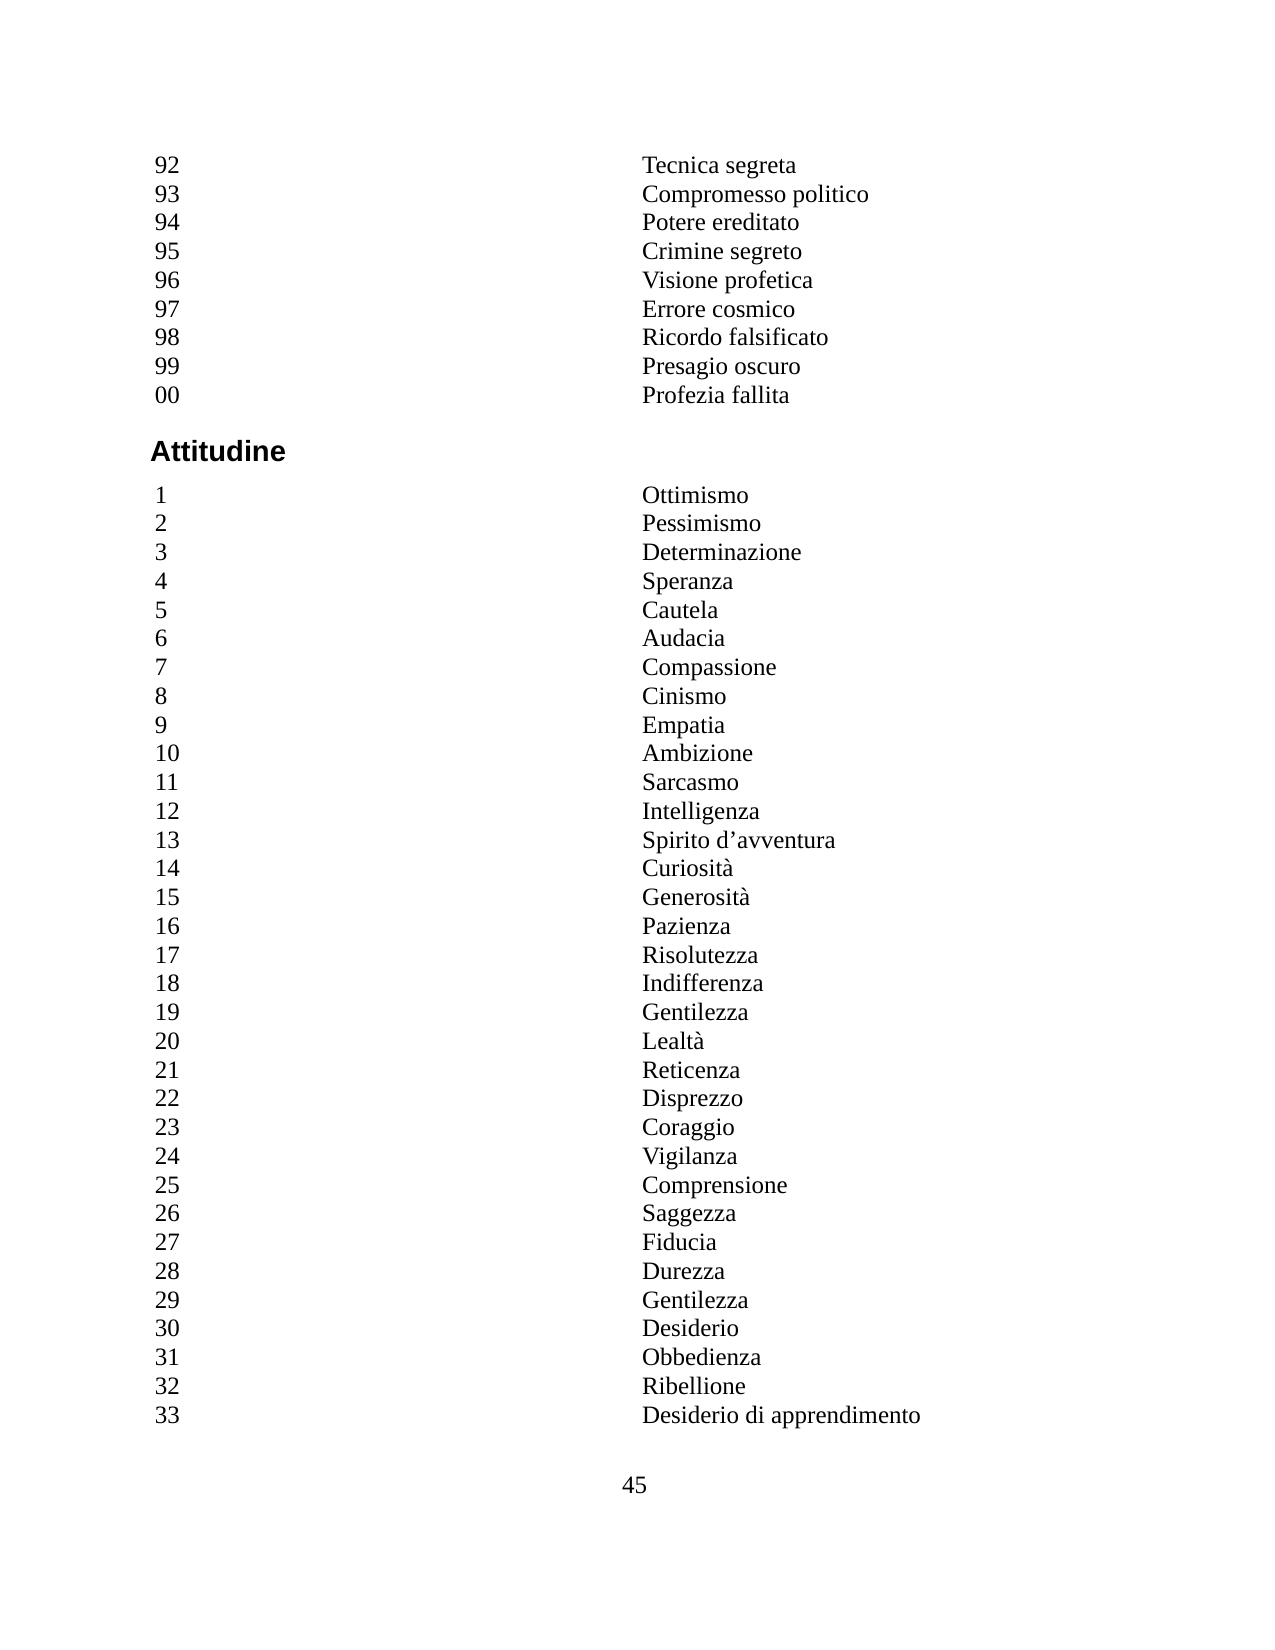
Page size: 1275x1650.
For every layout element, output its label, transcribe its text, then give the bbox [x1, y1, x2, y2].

table_cell 10 [150, 739, 637, 767]
table_cell 11 [150, 767, 637, 796]
table_cell 33 [150, 1400, 637, 1428]
table_cell Lealtà [638, 1026, 1125, 1055]
table_cell 13 [150, 825, 637, 853]
table_cell Intelligenza [638, 796, 1125, 825]
table_cell Durezza [638, 1256, 1125, 1285]
table_cell 12 [150, 796, 637, 825]
table_cell 2 [150, 509, 637, 537]
table_cell 97 [150, 294, 637, 322]
table_cell Compromesso politico [638, 179, 1125, 207]
table_cell Potere ereditato [638, 208, 1125, 236]
table_cell Saggezza [638, 1199, 1125, 1227]
table_header 1 [150, 480, 637, 508]
table_cell 94 [150, 208, 637, 236]
table_header Ottimismo [638, 480, 1125, 508]
table_cell Visione profetica [638, 265, 1125, 294]
table_cell 98 [150, 323, 637, 351]
table_cell 19 [150, 997, 637, 1026]
table_cell Indifferenza [638, 969, 1125, 997]
table_cell Speranza [638, 566, 1125, 595]
table_cell Empatia [638, 710, 1125, 738]
table_cell Obbedienza [638, 1342, 1125, 1371]
table_cell Gentilezza [638, 1285, 1125, 1313]
table_cell 23 [150, 1112, 637, 1141]
table_cell 31 [150, 1342, 637, 1371]
table_cell 4 [150, 566, 637, 595]
table_cell Compassione [638, 652, 1125, 681]
table_cell Spirito d’avventura [638, 825, 1125, 853]
table_cell 96 [150, 265, 637, 294]
table_cell 32 [150, 1371, 637, 1400]
table_cell Ambizione [638, 739, 1125, 767]
table_cell 3 [150, 537, 637, 566]
table_cell 5 [150, 595, 637, 623]
table_cell Audacia [638, 624, 1125, 652]
table_cell 22 [150, 1084, 637, 1112]
table_cell Cinismo [638, 681, 1125, 710]
table_cell Gentilezza [638, 997, 1125, 1026]
table_cell Pessimismo [638, 509, 1125, 537]
table_cell Generosità [638, 882, 1125, 911]
table_cell 00 [150, 380, 637, 409]
table_cell 18 [150, 969, 637, 997]
table_cell Desiderio [638, 1314, 1125, 1342]
table_cell 15 [150, 882, 637, 911]
table_cell 17 [150, 940, 637, 968]
table_cell Coraggio [638, 1112, 1125, 1141]
table_cell 30 [150, 1314, 637, 1342]
table_cell 6 [150, 624, 637, 652]
table_cell 21 [150, 1055, 637, 1083]
table_cell 95 [150, 236, 637, 265]
table_cell Desiderio di apprendimento [638, 1400, 1125, 1428]
table_cell 27 [150, 1227, 637, 1256]
table_cell 9 [150, 710, 637, 738]
table_cell Profezia fallita [638, 380, 1125, 409]
table_cell Fiducia [638, 1227, 1125, 1256]
table_cell Reticenza [638, 1055, 1125, 1083]
table_cell 20 [150, 1026, 637, 1055]
table_cell Errore cosmico [638, 294, 1125, 322]
table_cell Crimine segreto [638, 236, 1125, 265]
table_cell 16 [150, 911, 637, 940]
table_cell Disprezzo [638, 1084, 1125, 1112]
table_cell 92 [150, 150, 637, 179]
table_cell Presagio oscuro [638, 351, 1125, 380]
table_cell Ricordo falsificato [638, 323, 1125, 351]
table_cell 24 [150, 1141, 637, 1170]
table_cell Determinazione [638, 537, 1125, 566]
table_cell 7 [150, 652, 637, 681]
table_cell 25 [150, 1170, 637, 1198]
table_cell Sarcasmo [638, 767, 1125, 796]
table_cell Ribellione [638, 1371, 1125, 1400]
table_cell 14 [150, 854, 637, 882]
table_cell 26 [150, 1199, 637, 1227]
table_cell 28 [150, 1256, 637, 1285]
table_cell Pazienza [638, 911, 1125, 940]
table_cell 8 [150, 681, 637, 710]
table_cell 29 [150, 1285, 637, 1313]
table_cell Vigilanza [638, 1141, 1125, 1170]
subtitle Attitudine [150, 434, 1125, 467]
table_cell Tecnica segreta [638, 150, 1125, 179]
table_cell Risolutezza [638, 940, 1125, 968]
table_cell 93 [150, 179, 637, 207]
table_cell 99 [150, 351, 637, 380]
table_cell Comprensione [638, 1170, 1125, 1198]
table_cell Cautela [638, 595, 1125, 623]
table_cell Curiosità [638, 854, 1125, 882]
